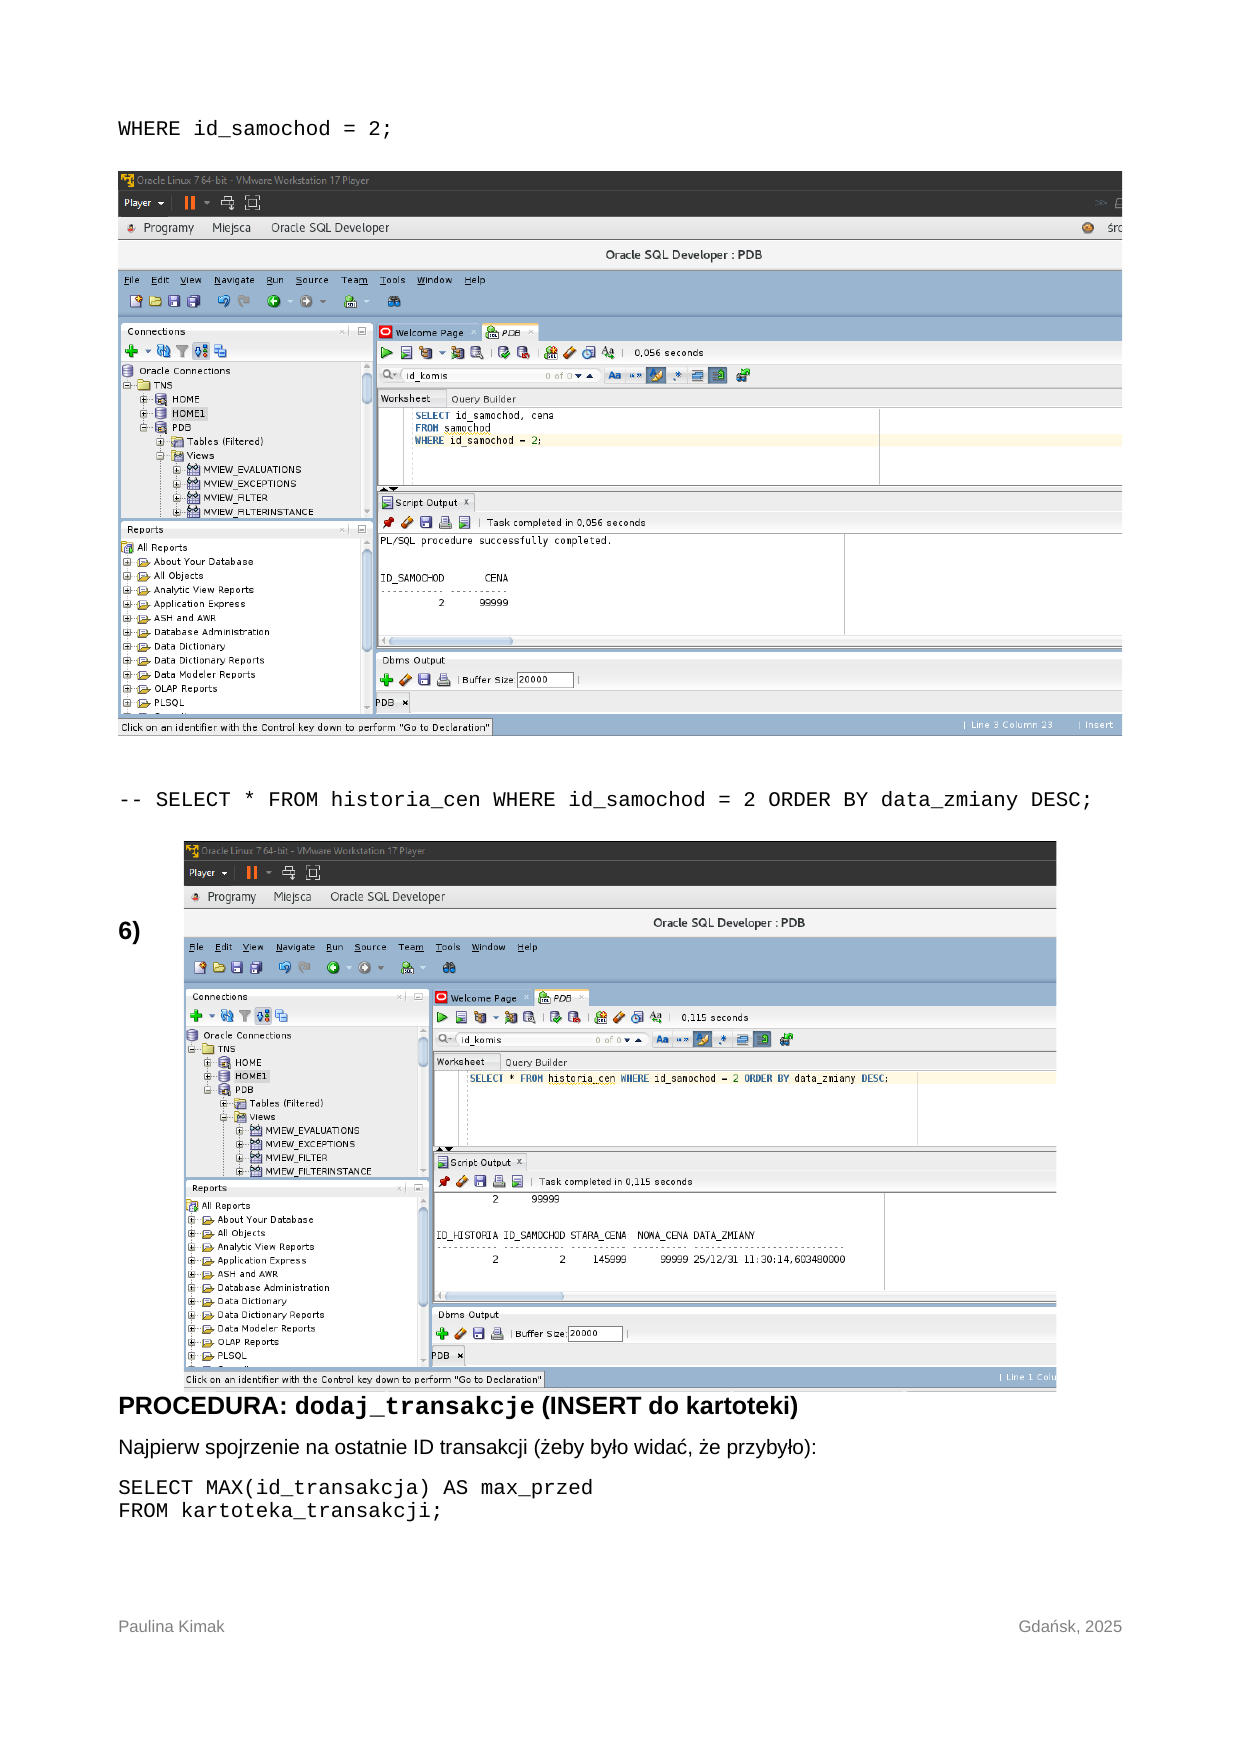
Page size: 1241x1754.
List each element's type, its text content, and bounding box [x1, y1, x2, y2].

text Najpierw spojrzenie na ostatnie ID transakcji (żeby było widać, że przybyło): [118, 1435, 1122, 1459]
text SELECT MAX(id_transakcja) AS max_przed [118, 1477, 1122, 1500]
text FROM kartoteka_transakcji; [118, 1500, 1122, 1524]
text -- SELECT * FROM historia_cen WHERE id_samochod = 2 ORDER BY data_zmiany DESC; [118, 789, 1122, 812]
text WHERE id_samochod = 2; [118, 118, 1122, 142]
subtitle 6) PROCEDURA: dodaj_transakcje (INSERT do kartoteki) [118, 1392, 1122, 1422]
picture [183, 841, 1057, 1392]
picture [118, 171, 1123, 736]
